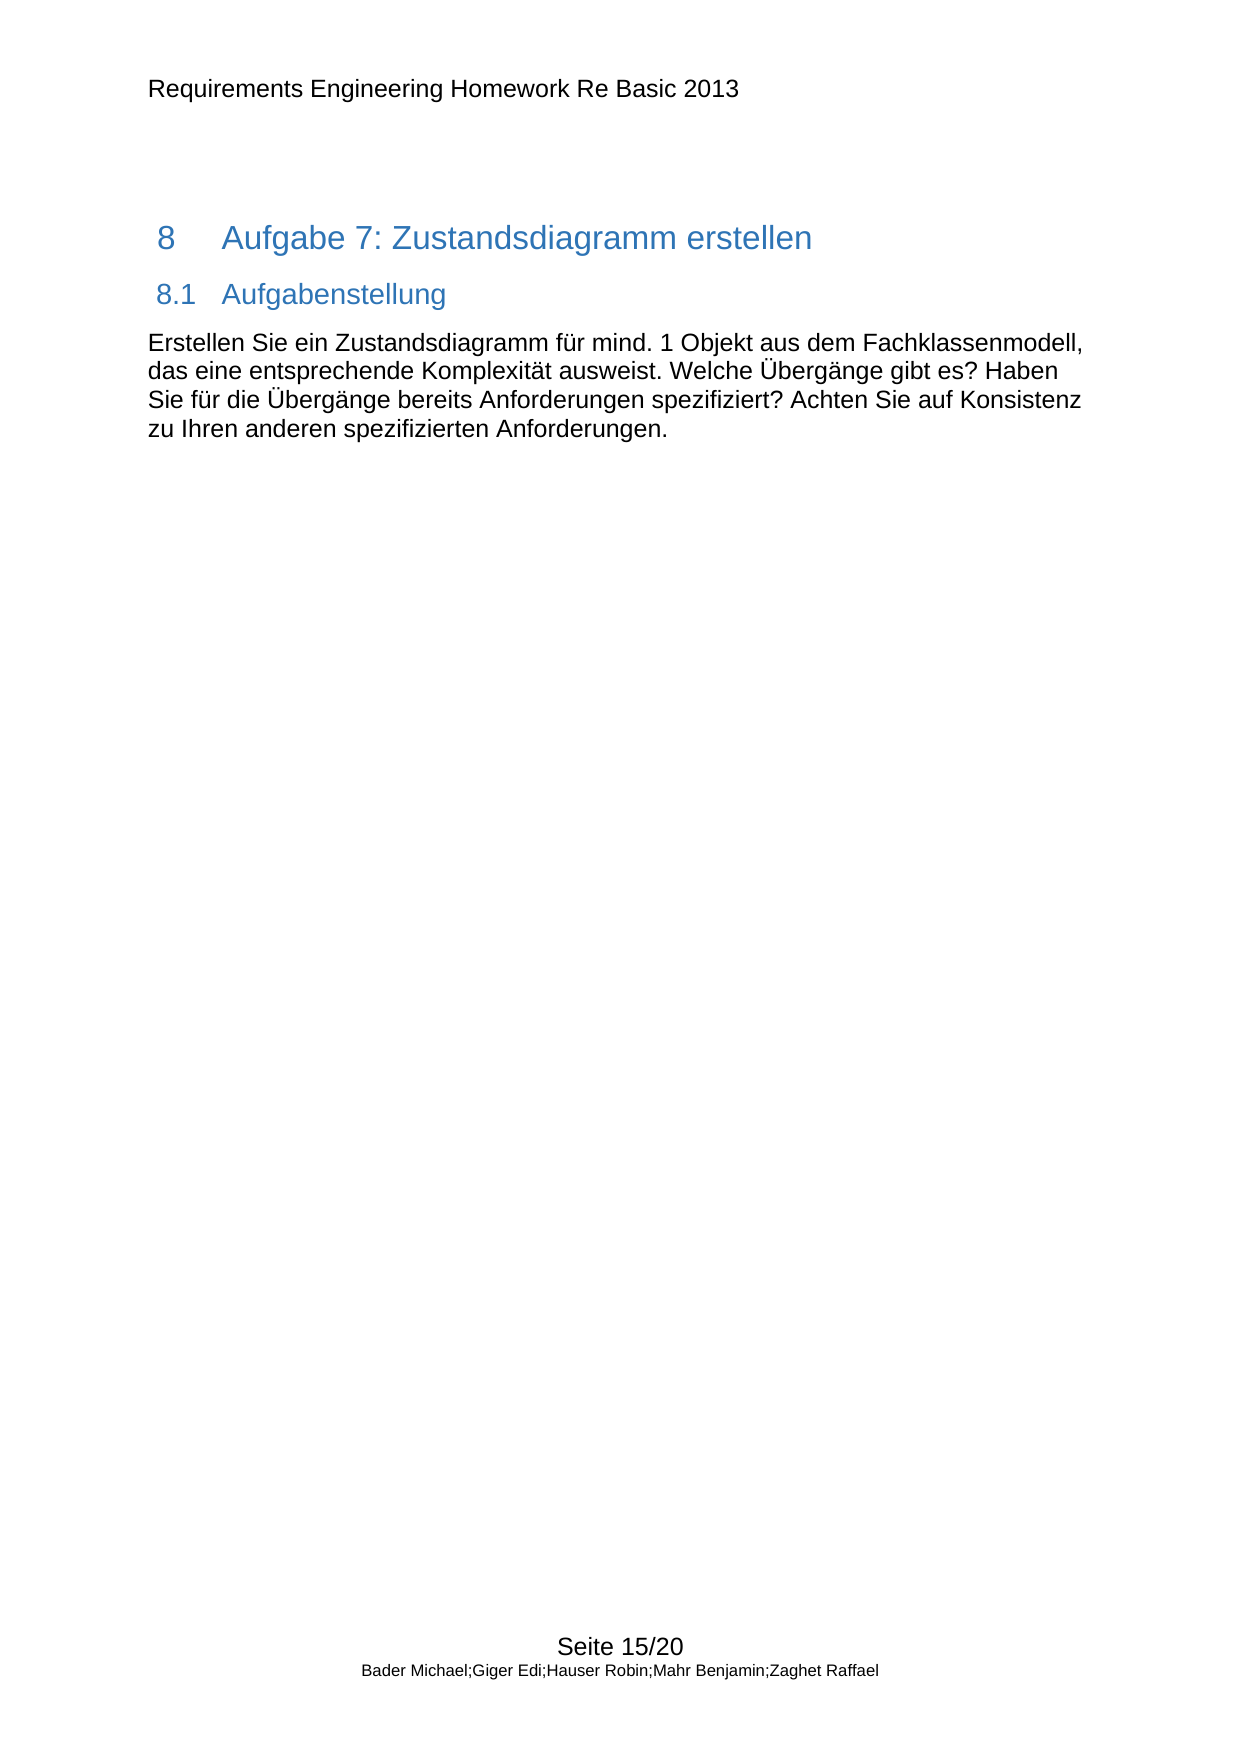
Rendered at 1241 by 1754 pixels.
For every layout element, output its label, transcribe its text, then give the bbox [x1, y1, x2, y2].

text Erstellen Sie ein Zustandsdiagramm für mind. 1 Objekt aus dem Fachklassenmodell, das eine entsprechende Komplexität ausweist. Welche Übergänge gibt es? Haben Sie für die Übergänge bereits Anforderungen spezifiziert? Achten Sie auf Konsistenz zu Ihren anderen spezifizierten Anforderungen. [148, 327, 1093, 442]
subtitle Aufgabe 7: Zustandsdiagramm erstellen [148, 218, 1093, 256]
subtitle Aufgabenstellung [148, 277, 1093, 311]
